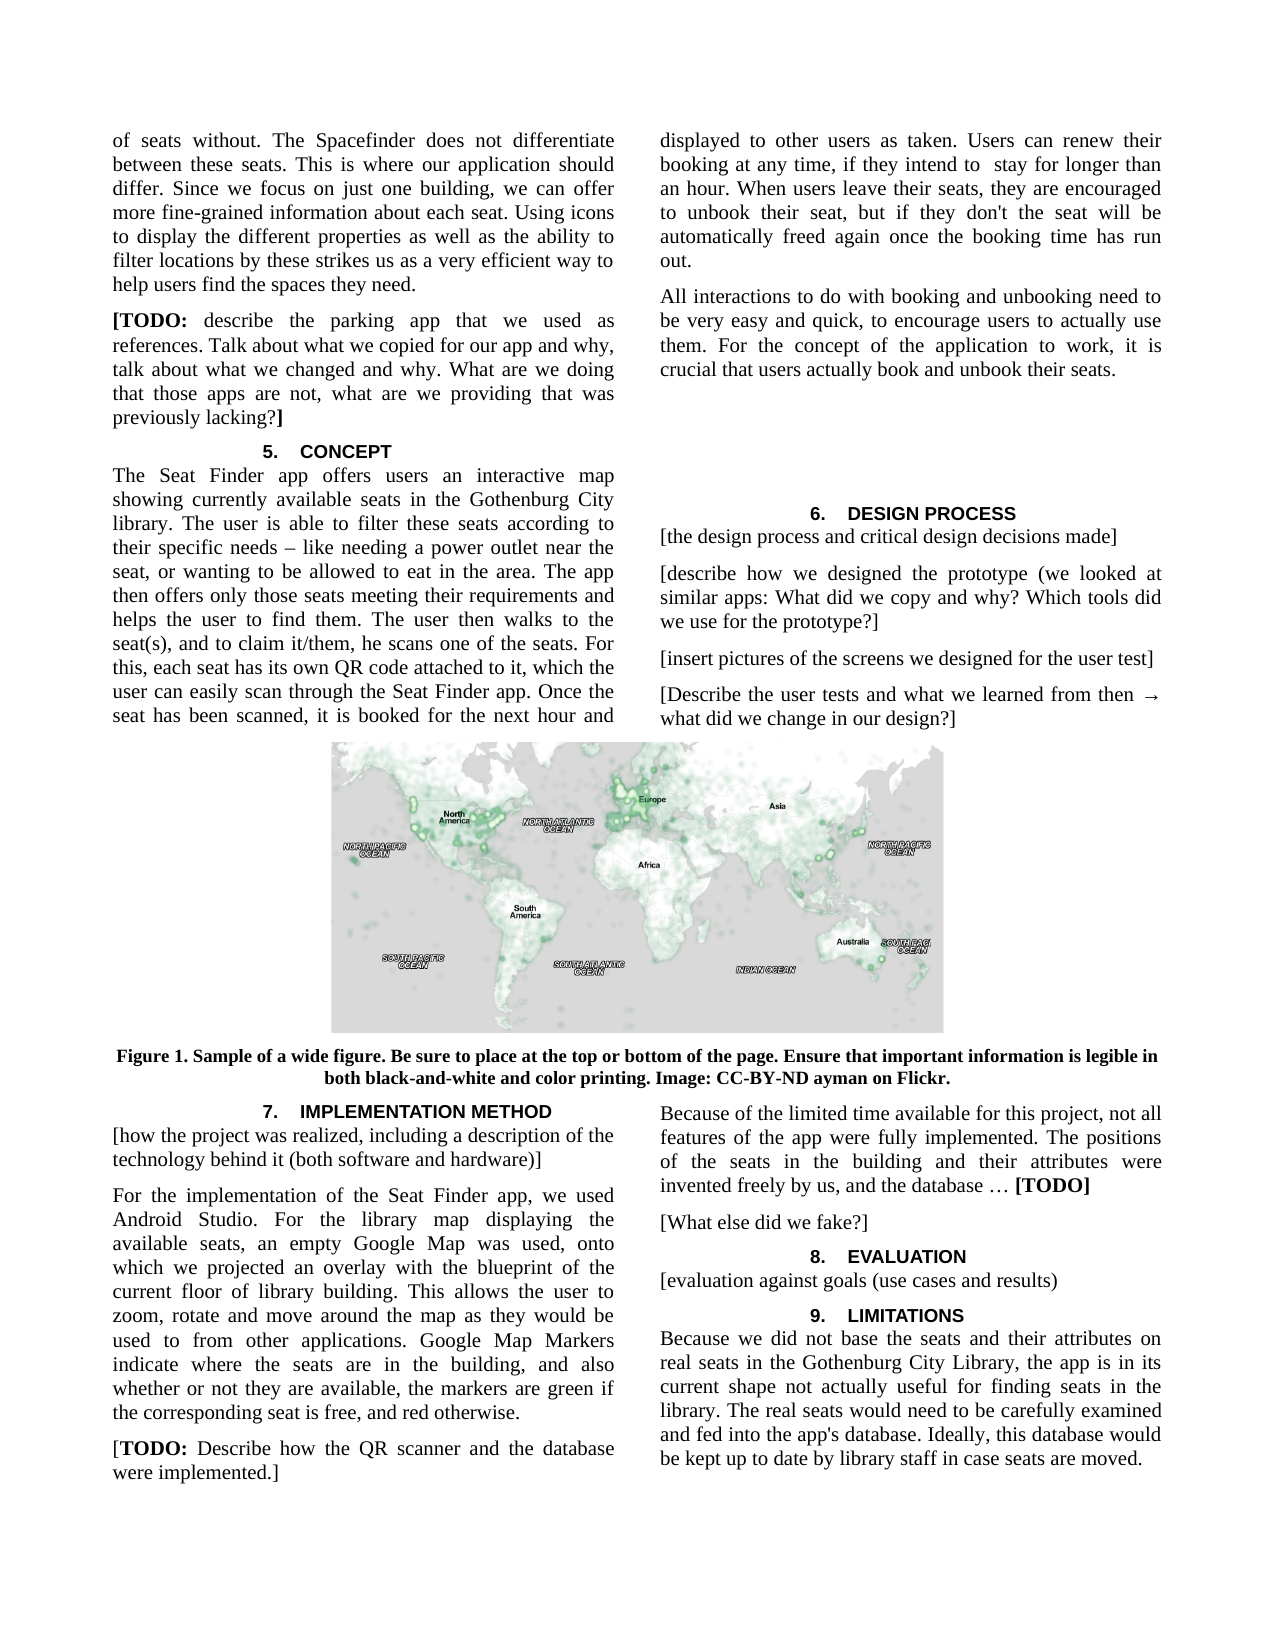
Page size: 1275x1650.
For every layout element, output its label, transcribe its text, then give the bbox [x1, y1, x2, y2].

text All interactions to do with booking and unbooking need to be very easy and quick, to encourage users to actually use them. For the concept of the application to work, it is crucial that users actually book and unbook their seats. [660, 284, 1162, 381]
text of seats without. The Spacefinder does not differentiate between these seats. This is where our application should differ. Since we focus on just one building, we can offer more fine-grained information about each seat. Using icons to display the different properties as well as the ability to filter locations by these strikes us as a very efficient way to help users find the spaces they need. [112, 127, 615, 296]
text [Describe the user tests and what we learned from then → what did we change in our design?] [660, 682, 1162, 730]
text [how the project was realized, including a description of the technology behind it (both software and hardware)] [112, 1122, 615, 1171]
subtitle Evaluation [810, 1246, 1162, 1268]
text [insert pictures of the screens we designed for the user test] [660, 646, 1162, 670]
text [TODO: describe the parking app that we used as references. Talk about what we copied for our app and why, talk about what we changed and why. What are we doing that those apps are not, what are we providing that was previously lacking?] [112, 308, 615, 429]
text Because of the limited time available for this project, not all features of the app were fully implemented. The positions of the seats in the building and their attributes were invented freely by us, and the database … [TODO] [660, 1101, 1162, 1197]
subtitle Implementation Method [262, 1101, 615, 1122]
picture [331, 742, 944, 1033]
text [TODO: Describe how the QR scanner and the database were implemented.] [112, 1436, 615, 1484]
subtitle Concept [262, 441, 615, 463]
subtitle Limitations [810, 1304, 1162, 1326]
text [the design process and critical design decisions made] [660, 524, 1162, 548]
text [evaluation against goals (use cases and results) [660, 1268, 1162, 1292]
text [What else did we fake?] [660, 1210, 1162, 1234]
text Because we did not base the seats and their attributes on real seats in the Gothenburg City Library, the app is in its current shape not actually useful for finding seats in the library. The real seats would need to be carefully examined and fed into the app's database. Ideally, this database would be kept up to date by library staff in case seats are moved. [660, 1326, 1162, 1470]
text For the implementation of the Seat Finder app, we used Android Studio. For the library map displaying the available seats, an empty Google Map was used, onto which we projected an overlay with the blueprint of the current floor of library building. This allows the user to zoom, rotate and move around the map as they would be used to from other applications. Google Map Markers indicate where the seats are in the building, and also whether or not they are available, the markers are green if the corresponding seat is free, and red otherwise. [112, 1183, 615, 1424]
text [describe how we designed the prototype (we looked at similar apps: What did we copy and why? Which tools did we use for the prototype?] [660, 561, 1162, 633]
text displayed to other users as taken. Users can renew their booking at any time, if they intend to stay for longer than an hour. When users leave their seats, they are encouraged to unbook their seat, but if they don't the seat will be automatically freed again once the booking time has run out. [660, 127, 1162, 272]
text Figure 1. Sample of a wide figure. Be sure to place at the top or bottom of the page. Ensure that important information is legible in both black-and-white and color printing. Image: CC-BY-ND ayman on Flickr. [112, 1045, 1162, 1088]
text The Seat Finder app offers users an interactive map showing currently available seats in the Gothenburg City library. The user is able to filter these seats according to their specific needs – like needing a power outlet near the seat, or wanting to be allowed to eat in the area. The app then offers only those seats meeting their requirements and helps the user to find them. The user then walks to the seat(s), and to claim it/them, he scans one of the seats. For this, each seat has its own QR code attached to it, which the user can easily scan through the Seat Finder app. Once the seat has been scanned, it is booked for the next hour and [112, 463, 615, 727]
subtitle Design Process [810, 503, 1162, 524]
